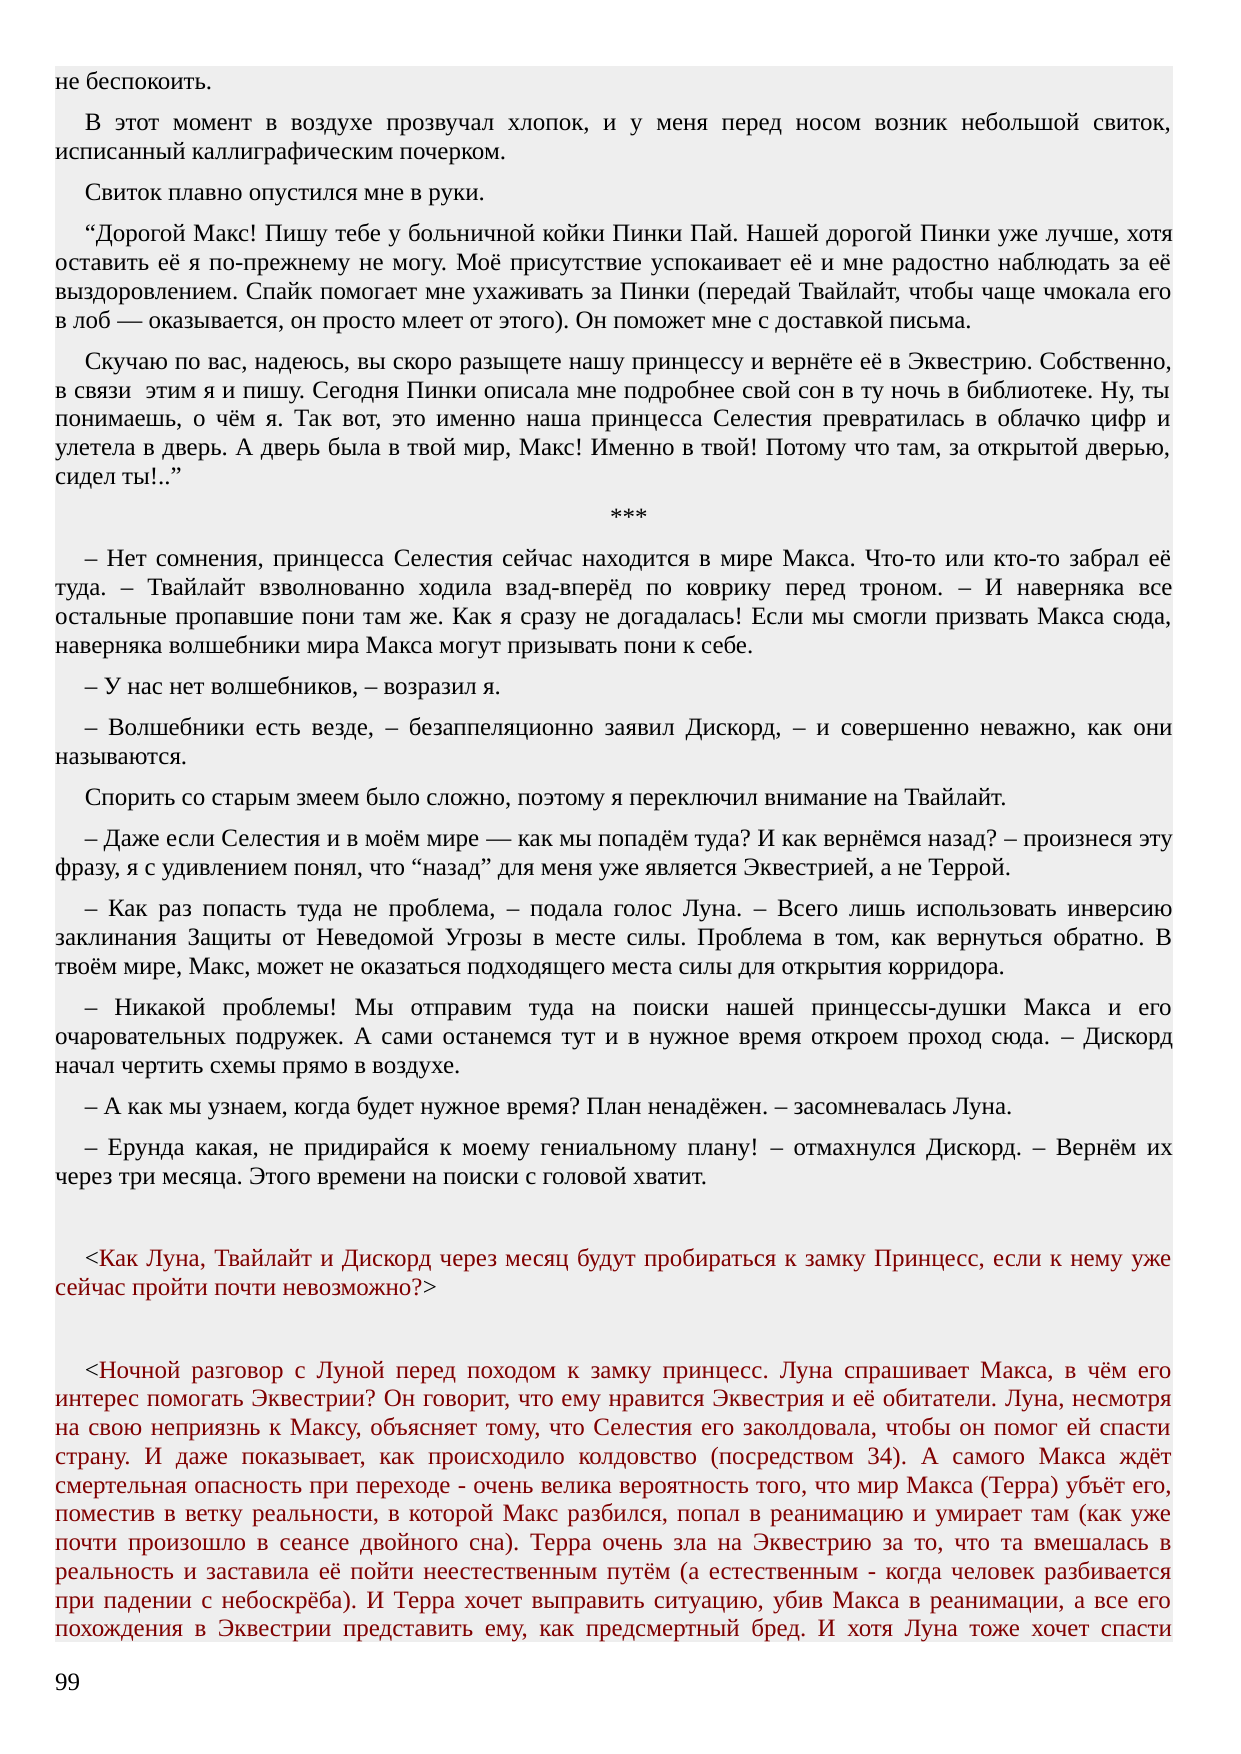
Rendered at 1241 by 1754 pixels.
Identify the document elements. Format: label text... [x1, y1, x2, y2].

text не беспокоить. [55, 66, 1173, 95]
text – А как мы узнаем, когда будет нужное время? План ненадёжен. – засомневалась Луна. [55, 1091, 1173, 1120]
text – Никакой проблемы! Мы отправим туда на поиски нашей принцессы-душки Макса и его очаровательных подружек. А сами останемся тут и в нужное время откроем проход сюда. – Дискорд начал чертить схемы прямо в воздухе. [55, 992, 1173, 1078]
text – Нет сомнения, принцесса Селестия сейчас находится в мире Макса. Что-то или кто-то забрал её туда. – Твайлайт взволнованно ходила взад-вперёд по коврику перед троном. – И наверняка все остальные пропавшие пони там же. Как я сразу не догадалась! Если мы смогли призвать Макса сюда, наверняка волшебники мира Макса могут призывать пони к себе. [55, 543, 1173, 658]
text <Ночной разговор с Луной перед походом к замку принцесс. Луна спрашивает Макса, в чём его интерес помогать Эквестрии? Он говорит, что ему нравится Эквестрия и её обитатели. Луна, несмотря на свою неприязнь к Максу, объясняет тому, что Селестия его заколдовала, чтобы он помог ей спасти страну. И даже показывает, как происходило колдовство (посредством 34). А самого Макса ждёт смертельная опасность при переходе - очень велика вероятность того, что мир Макса (Терра) убъёт его, поместив в ветку реальности, в которой Макс разбился, попал в реанимацию и умирает там (как уже почти произошло в сеансе двойного сна). Терра очень зла на Эквестрию за то, что та вмешалась в реальность и заставила её пойти неестественным путём (а естественным - когда человек разбивается при падении с небоскрёба). И Терра хочет выправить ситуацию, убив Макса в реанимации, а все его похождения в Эквестрии представить ему, как предсмертный бред. И хотя Луна тоже хочет спасти [55, 1355, 1173, 1642]
text Скучаю по вас, надеюсь, вы скоро разыщете нашу принцессу и вернёте её в Эквестрию. Собственно, в связи этим я и пишу. Сегодня Пинки описала мне подробнее свой сон в ту ночь в библиотеке. Ну, ты понимаешь, о чём я. Так вот, это именно наша принцесса Селестия превратилась в облачко цифр и улетела в дверь. А дверь была в твой мир, Макс! Именно в твой! Потому что там, за открытой дверью, сидел ты!..” [55, 346, 1173, 490]
text – Волшебники есть везде, – безаппеляционно заявил Дискорд, – и совершенно неважно, как они называются. [55, 712, 1173, 770]
text *** [55, 502, 1173, 531]
text – Даже если Селестия и в моём мире — как мы попадём туда? И как вернёмся назад? – произнеся эту фразу, я с удивлением понял, что “назад” для меня уже является Эквестрией, а не Террой. [55, 823, 1173, 881]
text – Ерунда какая, не придирайся к моему гениальному плану! – отмахнулся Дискорд. – Вернём их через три месяца. Этого времени на поиски с головой хватит. [55, 1132, 1173, 1190]
text Свиток плавно опустился мне в руки. [55, 177, 1173, 206]
text В этот момент в воздухе прозвучал хлопок, и у меня перед носом возник небольшой свиток, исписанный каллиграфическим почерком. [55, 107, 1173, 165]
text Спорить со старым змеем было сложно, поэтому я переключил внимание на Твайлайт. [55, 782, 1173, 811]
text – У нас нет волшебников, – возразил я. [55, 671, 1173, 700]
text “Дорогой Макс! Пишу тебе у больничной койки Пинки Пай. Нашей дорогой Пинки уже лучше, хотя оставить её я по-прежнему не могу. Моё присутствие успокаивает её и мне радостно наблюдать за её выздоровлением. Спайк помогает мне ухаживать за Пинки (передай Твайлайт, чтобы чаще чмокала его в лоб — оказывается, он просто млеет от этого). Он поможет мне с доставкой письма. [55, 218, 1173, 333]
text <Как Луна, Твайлайт и Дискорд через месяц будут пробираться к замку Принцесс, если к нему уже сейчас пройти почти невозможно?> [55, 1243, 1173, 1301]
text – Как раз попасть туда не проблема, – подала голос Луна. – Всего лишь использовать инверсию заклинания Защиты от Неведомой Угрозы в месте силы. Проблема в том, как вернуться обратно. В твоём мире, Макс, может не оказаться подходящего места силы для открытия корридора. [55, 893, 1173, 980]
